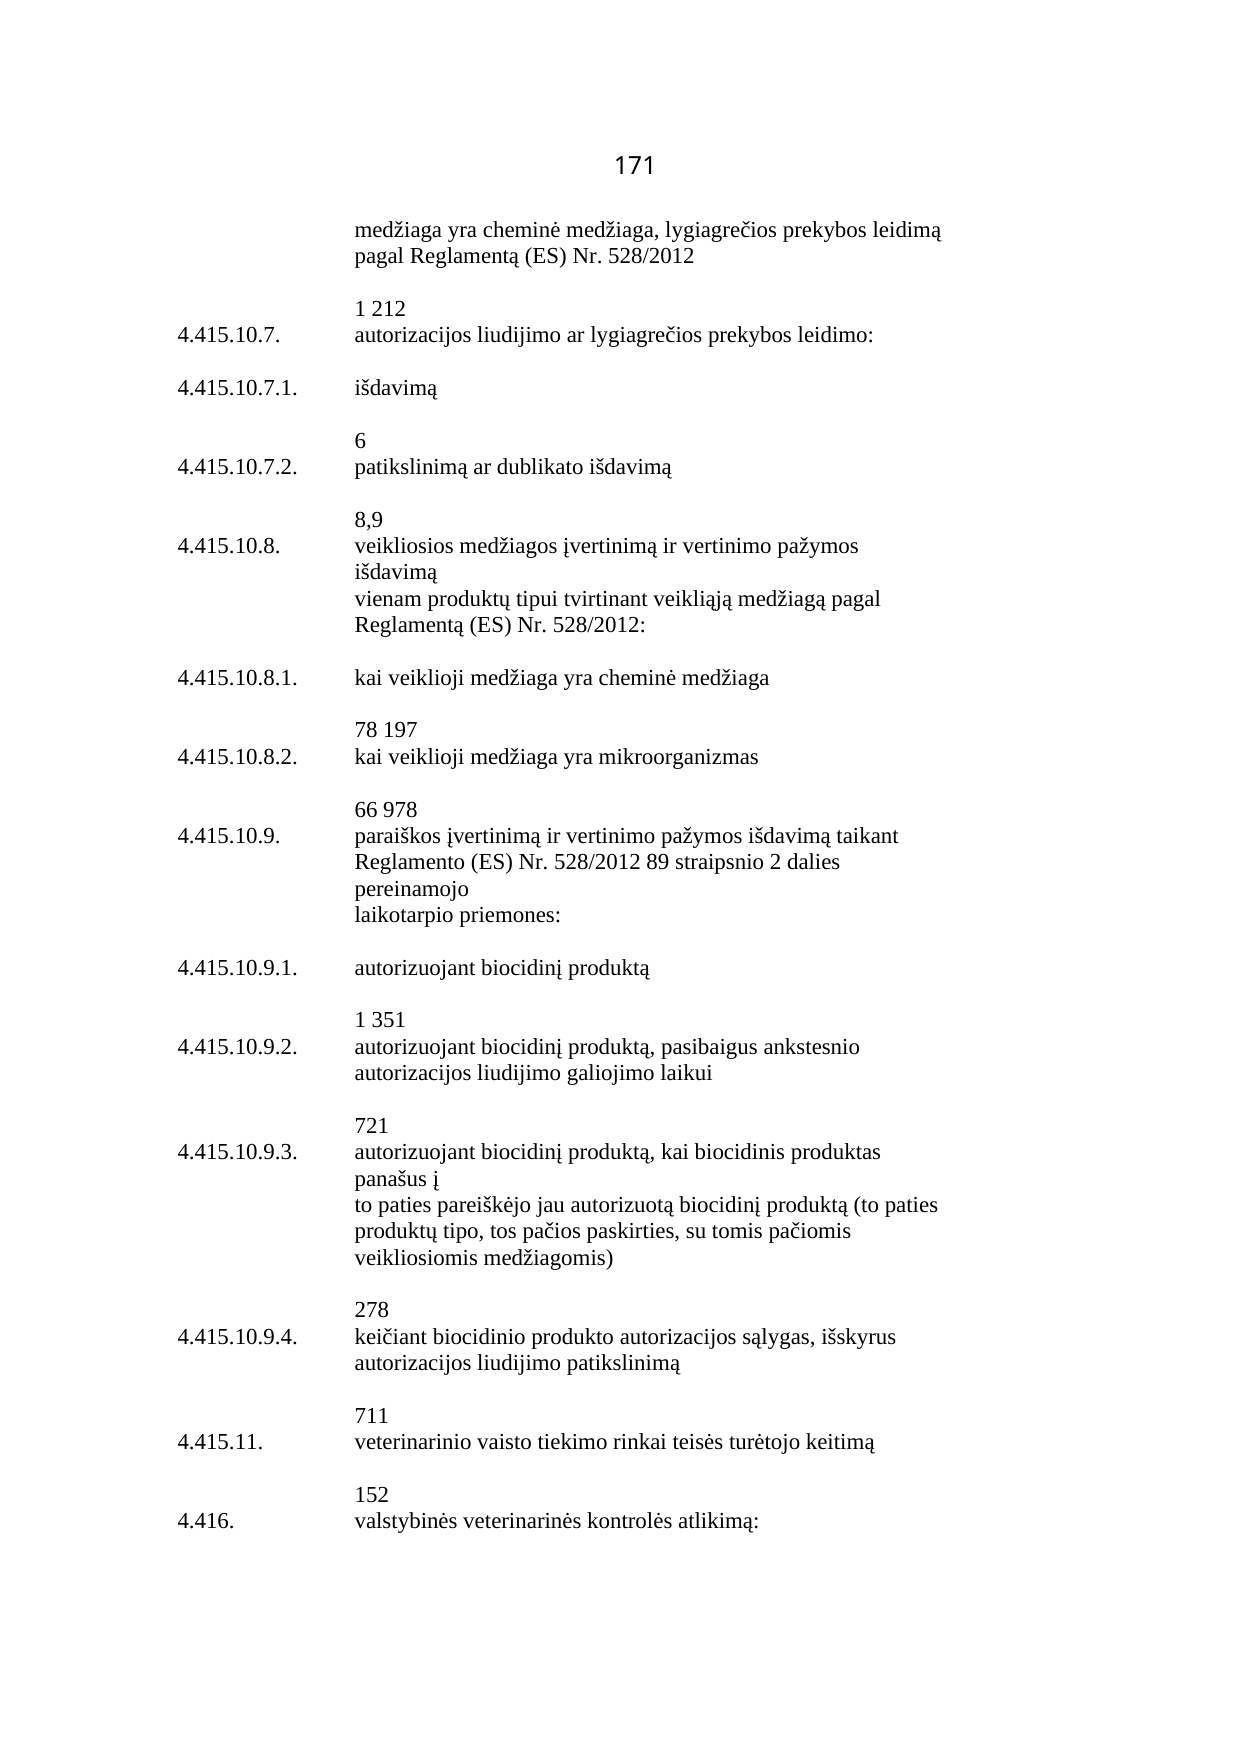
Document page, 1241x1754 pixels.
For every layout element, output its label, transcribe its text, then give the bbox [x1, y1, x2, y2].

text 4.415.10.7.1. išdavimą 6 [177, 374, 945, 453]
text Reglamento (ES) Nr. 528/2012 89 straipsnio 2 dalies pereinamojo [354, 848, 945, 901]
text medžiaga yra cheminė medžiaga, lygiagrečios prekybos leidimą [354, 216, 945, 242]
text laikotarpio priemones: [354, 901, 945, 954]
text produktų tipo, tos pačios paskirties, su tomis pačiomis [354, 1217, 945, 1244]
text pagal Reglamentą (ES) Nr. 528/2012 1 212 [354, 242, 945, 321]
text 4.415.10.9.4. keičiant biocidinio produkto autorizacijos sąlygas, išskyrus [177, 1323, 945, 1349]
text 4.415.10.8.2. kai veiklioji medžiaga yra mikroorganizmas 66 978 [177, 743, 945, 822]
text 4.415.10.8. veikliosios medžiagos įvertinimą ir vertinimo pažymos išdavimą [177, 532, 945, 585]
text 4.415.10.7. autorizacijos liudijimo ar lygiagrečios prekybos leidimo: [177, 321, 945, 374]
text autorizacijos liudijimo galiojimo laikui 721 [354, 1059, 945, 1138]
text veikliosiomis medžiagomis) 278 [354, 1244, 945, 1323]
text autorizacijos liudijimo patikslinimą 711 [354, 1349, 945, 1428]
text 4.415.10.9. paraiškos įvertinimą ir vertinimo pažymos išdavimą taikant [177, 822, 945, 848]
text 4.416. valstybinės veterinarinės kontrolės atlikimą: [177, 1507, 945, 1560]
text 4.415.10.9.1. autorizuojant biocidinį produktą 1 351 [177, 954, 945, 1033]
text 4.415.11. veterinarinio vaisto tiekimo rinkai teisės turėtojo keitimą 152 [177, 1428, 945, 1507]
text vienam produktų tipui tvirtinant veikliąją medžiagą pagal [354, 585, 945, 611]
text Reglamentą (ES) Nr. 528/2012: [354, 611, 945, 664]
text to paties pareiškėjo jau autorizuotą biocidinį produktą (to paties [354, 1191, 945, 1217]
text 4.415.10.7.2. patikslinimą ar dublikato išdavimą 8,9 [177, 453, 945, 532]
text 4.415.10.9.3. autorizuojant biocidinį produktą, kai biocidinis produktas panašus į [177, 1138, 945, 1191]
text 4.415.10.8.1. kai veiklioji medžiaga yra cheminė medžiaga 78 197 [177, 664, 945, 743]
text 4.415.10.9.2. autorizuojant biocidinį produktą, pasibaigus ankstesnio [177, 1033, 945, 1059]
